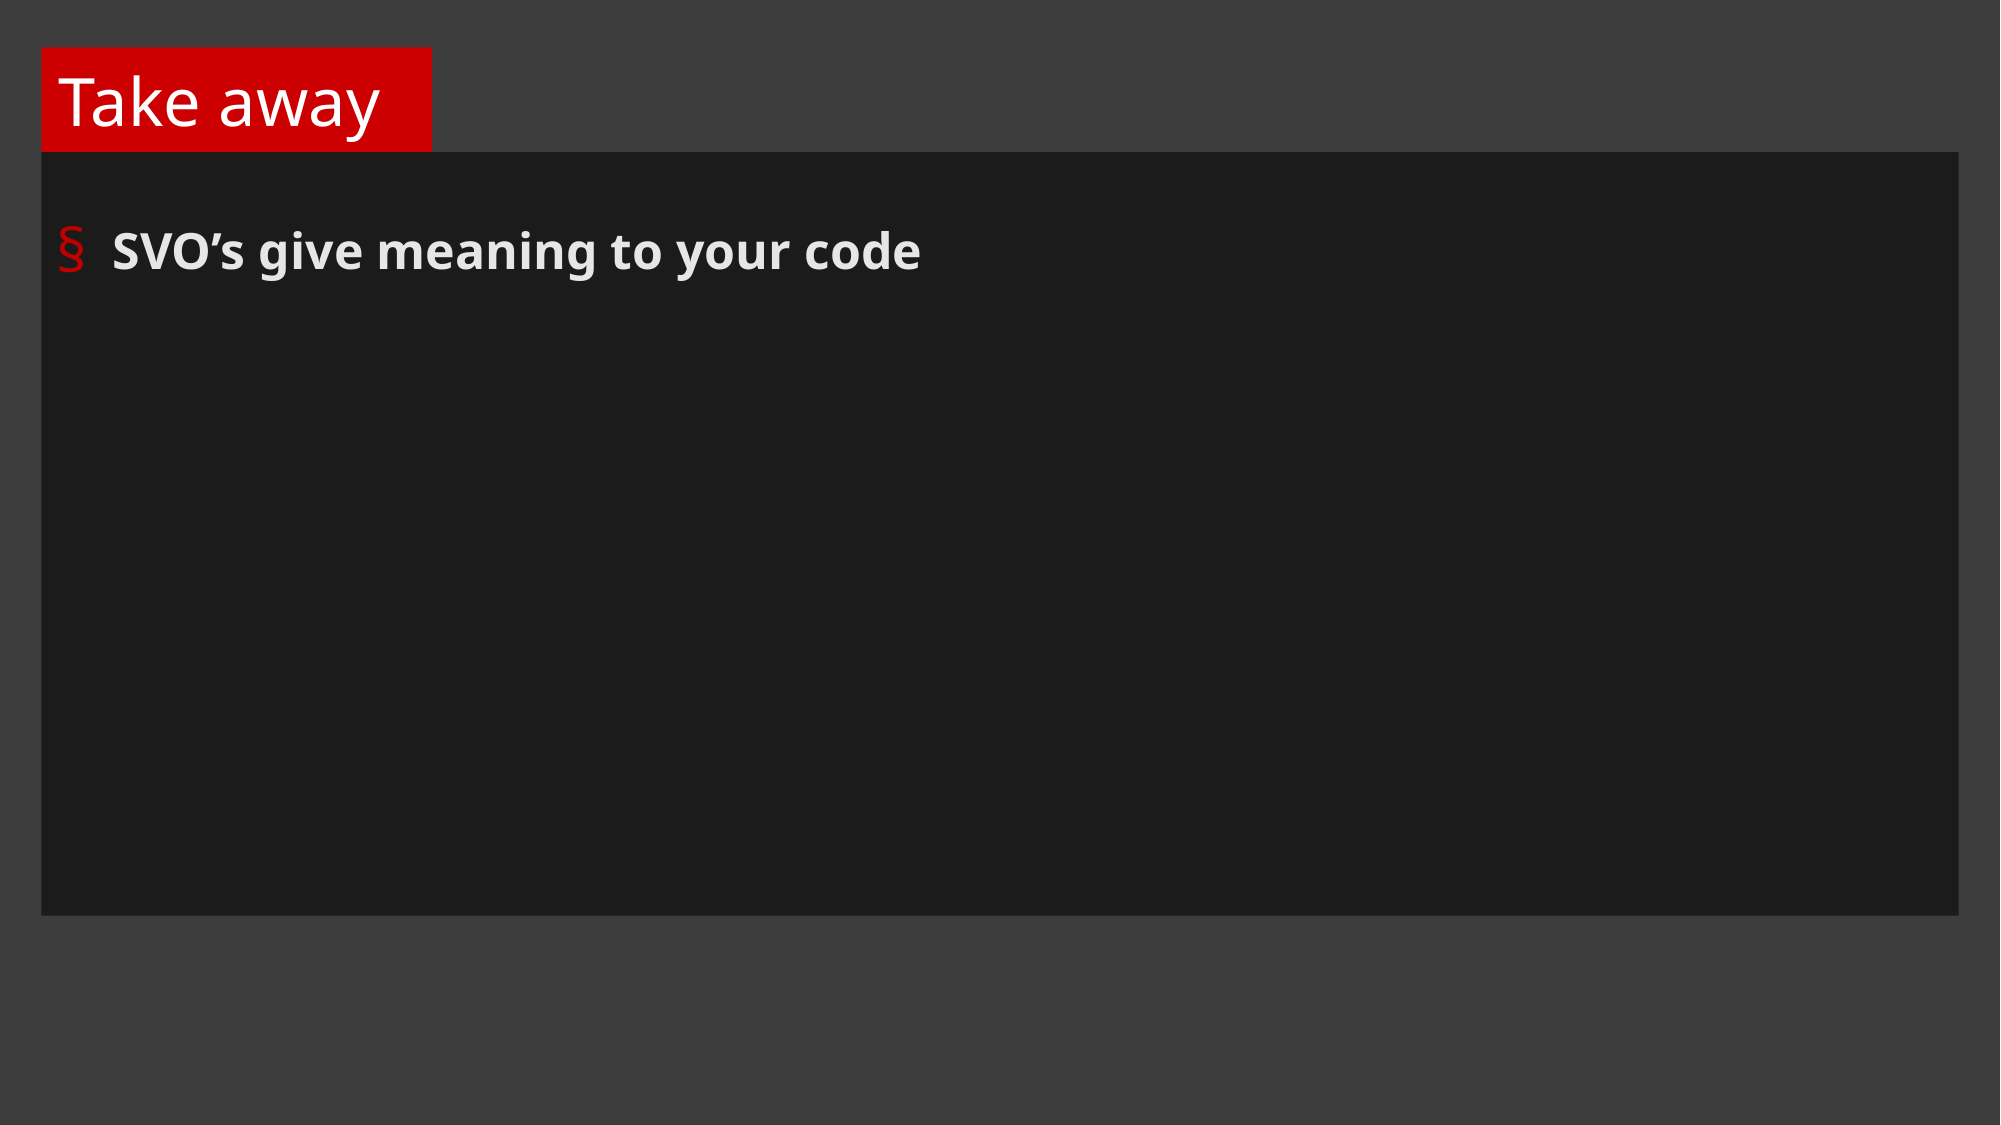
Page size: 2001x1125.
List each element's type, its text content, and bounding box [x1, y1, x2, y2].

text_box Take away [41, 47, 433, 152]
text_box [0, 0, 2000, 1125]
text_box SVO’s give meaning to your code [41, 152, 1959, 916]
